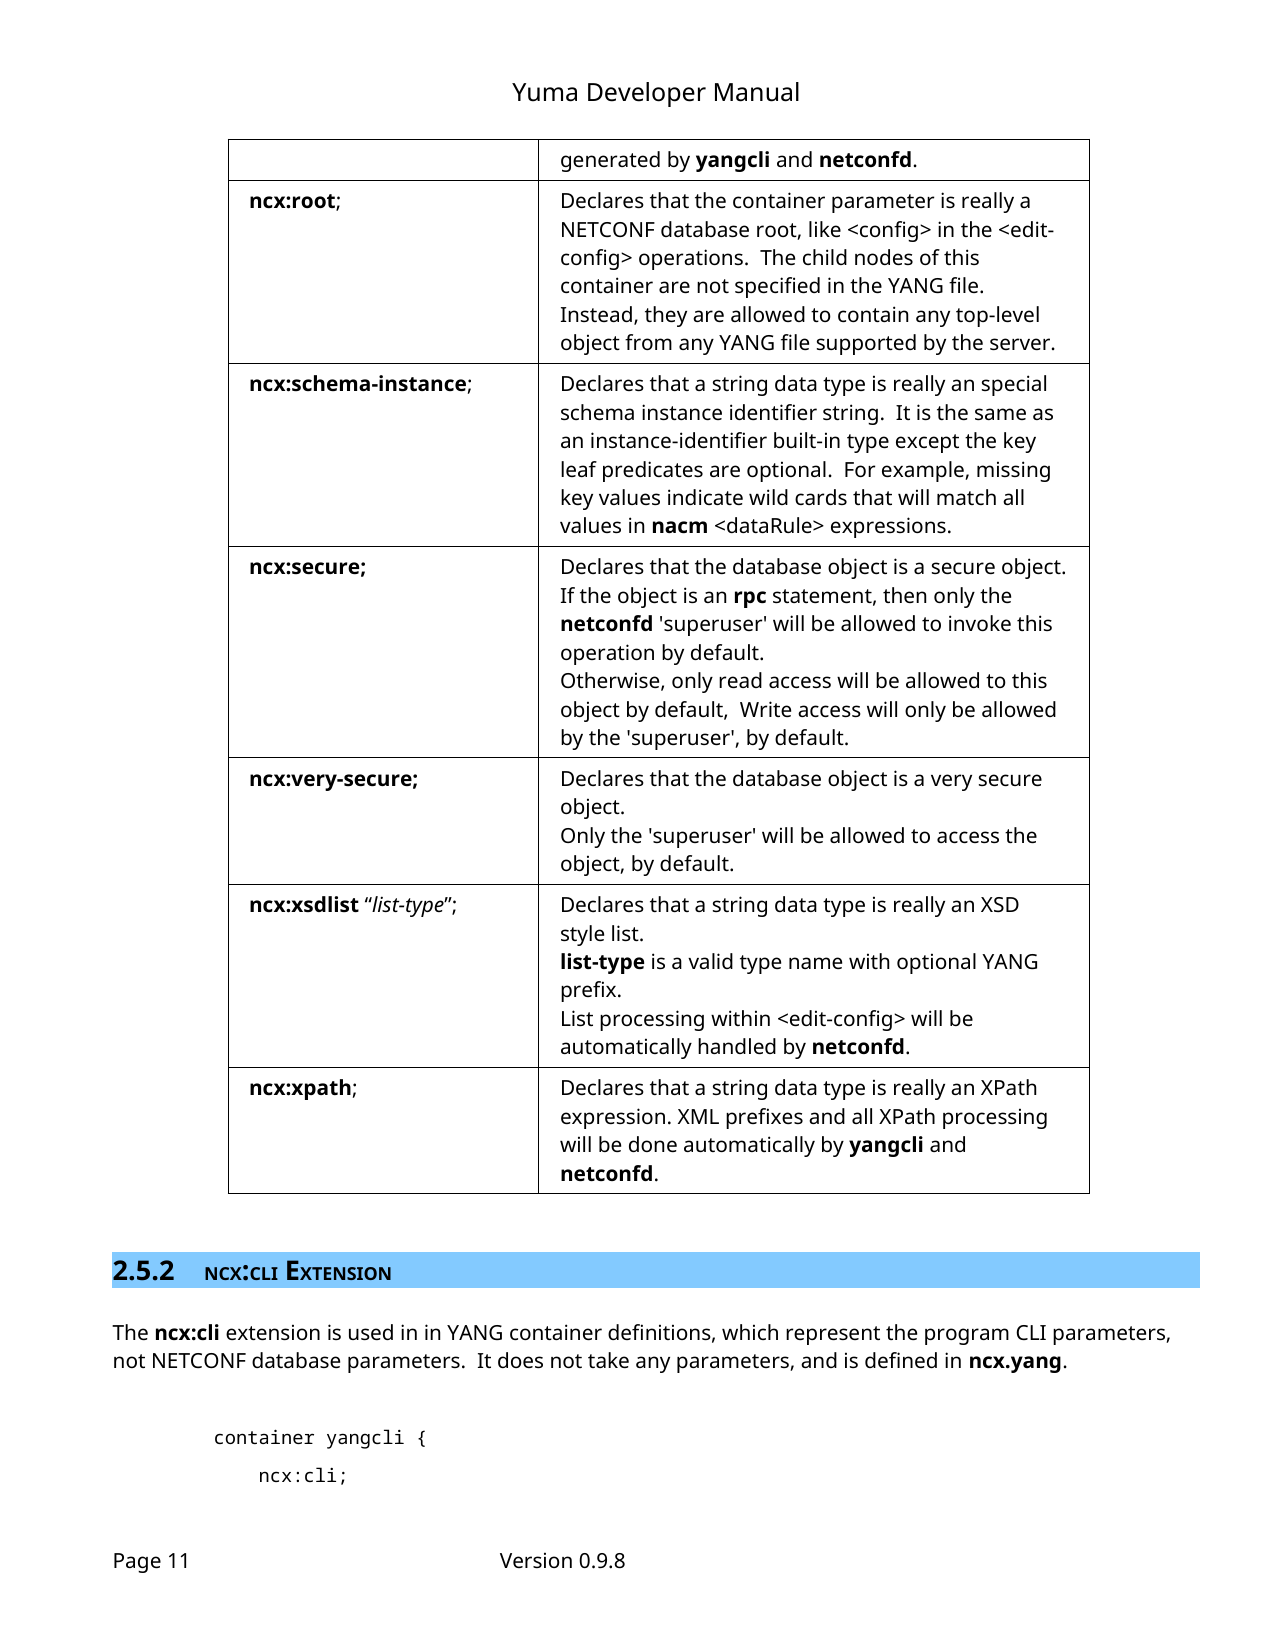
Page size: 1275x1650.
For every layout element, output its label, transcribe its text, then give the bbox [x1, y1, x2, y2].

table_cell ncx:xsdlist “list-type”; [229, 885, 538, 1067]
table_cell [229, 140, 538, 179]
table_cell ncx:secure; [229, 547, 538, 757]
text ncx:cli; [139, 1462, 1200, 1487]
text container yangcli { [139, 1424, 1200, 1450]
table_cell ncx:schema-instance; [229, 364, 538, 546]
text The ncx:cli extension is used in in YANG container definitions, which represent the program CLI parameters, not NETCONF database parameters. It does not take any parameters, and is defined in ncx.yang. [112, 1318, 1200, 1374]
table_cell ncx:xpath; [229, 1068, 538, 1193]
table_cell ncx:root; [229, 181, 538, 363]
table_cell ncx:very-secure; [229, 758, 538, 883]
table_cell Declares that a string data type is really an XSD style list. list-type is a valid type name with optional YANG prefix. List processing within <edit-config> will be automatically handled by netconfd. [539, 885, 1089, 1067]
table_cell generated by yangcli and netconfd. [539, 140, 1089, 179]
table_cell Declares that a string data type is really an XPath expression. XML prefixes and all XPath processing will be done automatically by yangcli and netconfd. [539, 1068, 1089, 1193]
table_cell Declares that the database object is a secure object. If the object is an rpc statement, then only the netconfd 'superuser' will be allowed to invoke this operation by default. Otherwise, only read access will be allowed to this object by default, Write access will only be allowed by the 'superuser', by default. [539, 547, 1089, 757]
table_cell Declares that the container parameter is really a NETCONF database root, like <config> in the <edit-config> operations. The child nodes of this container are not specified in the YANG file. Instead, they are allowed to contain any top-level object from any YANG file supported by the server. [539, 181, 1089, 363]
table_cell Declares that a string data type is really an special schema instance identifier string. It is the same as an instance-identifier built-in type except the key leaf predicates are optional. For example, missing key values indicate wild cards that will match all values in nacm <dataRule> expressions. [539, 364, 1089, 546]
subtitle ncx:cli Extension [112, 1252, 1200, 1288]
table_cell Declares that the database object is a very secure object. Only the 'superuser' will be allowed to access the object, by default. [539, 758, 1089, 883]
